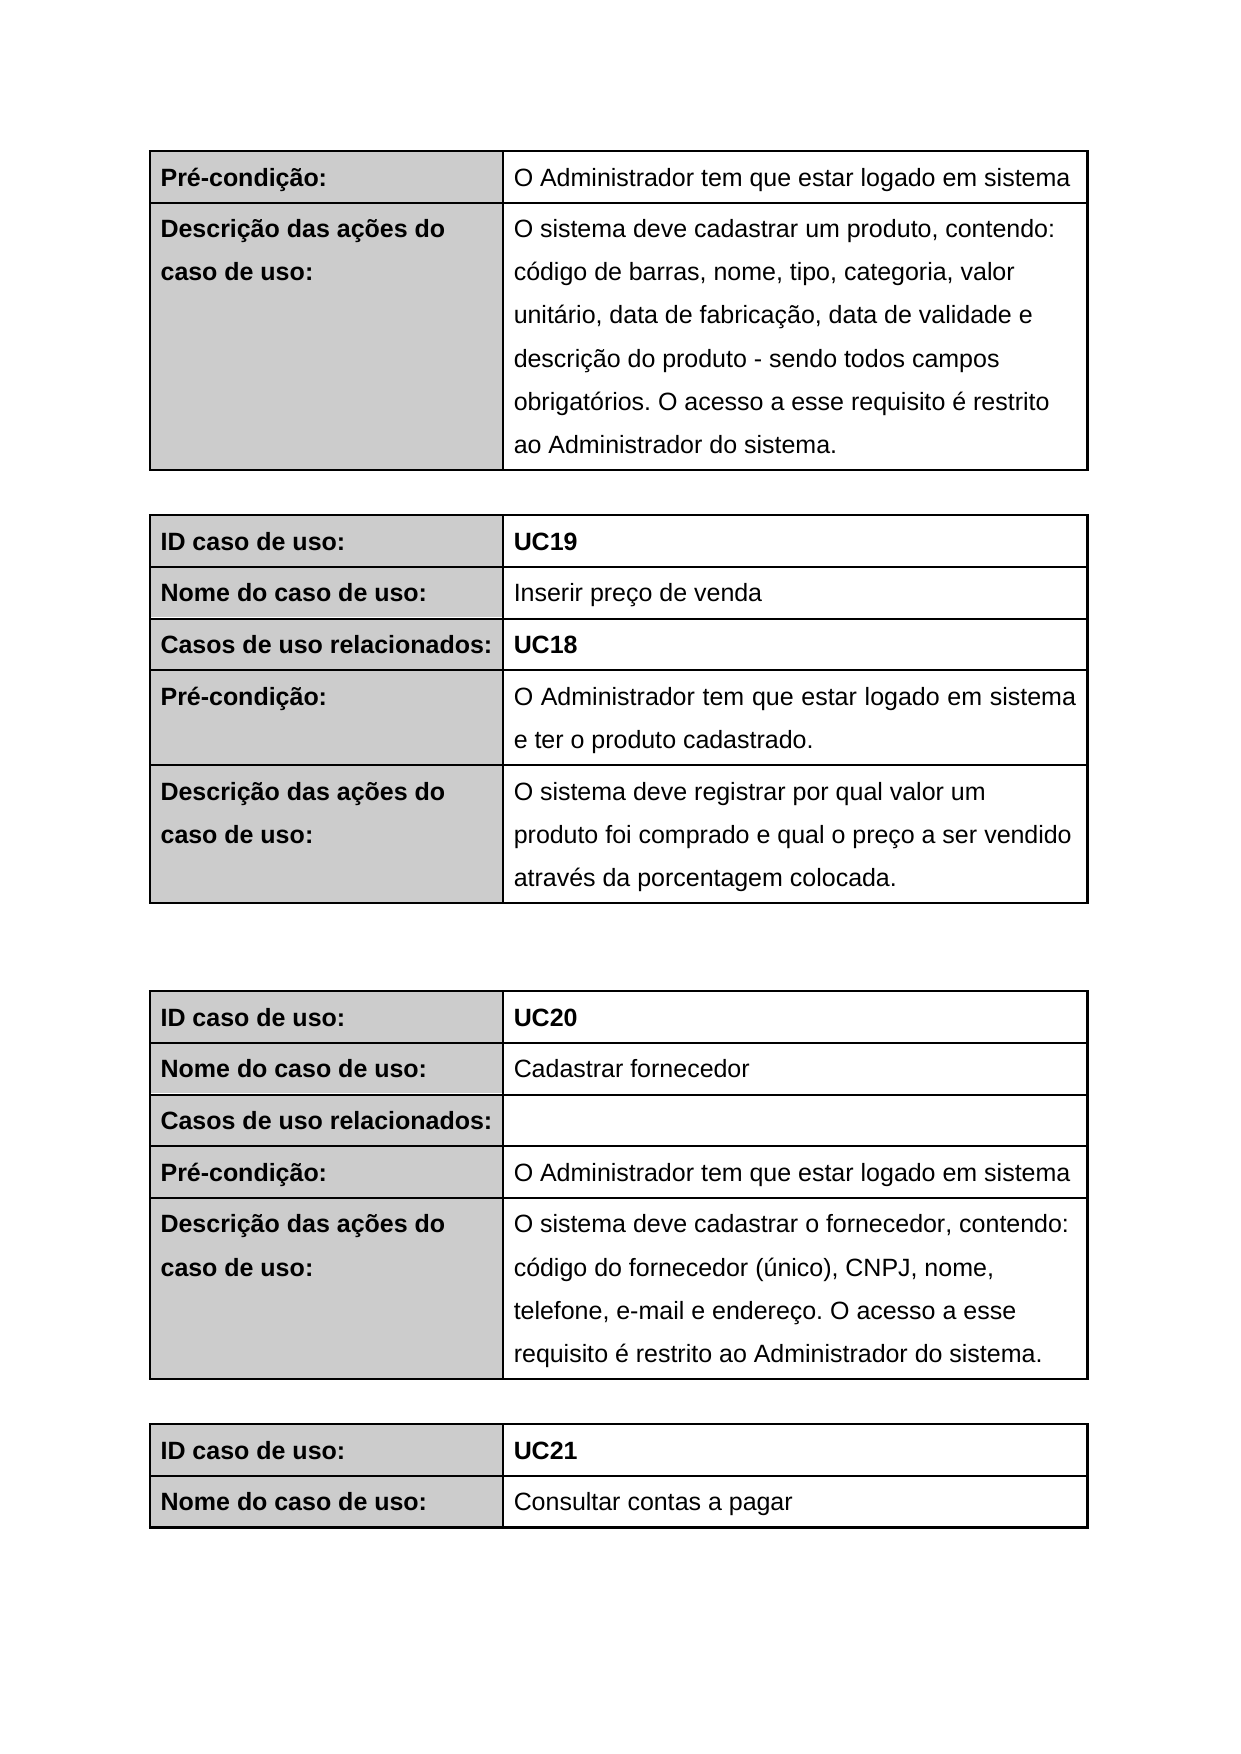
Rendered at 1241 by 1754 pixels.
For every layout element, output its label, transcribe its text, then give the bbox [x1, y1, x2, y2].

table_cell Descrição das ações do caso de uso: [151, 204, 502, 469]
table_cell Nome do caso de uso: [151, 1477, 502, 1526]
table_cell [504, 1096, 1086, 1145]
table_cell Inserir preço de venda [504, 568, 1086, 617]
table_header ID caso de uso: [151, 1425, 502, 1475]
table_cell Pré-condição: [151, 1147, 502, 1197]
table_header ID caso de uso: [151, 516, 502, 566]
table_cell O sistema deve cadastrar o fornecedor, contendo: código do fornecedor (único), CNPJ, nome, telefone, e-mail e endereço. O acesso a esse requisito é restrito ao Administrador do sistema. [504, 1199, 1086, 1378]
table_cell O Administrador tem que estar logado em sistema [504, 152, 1086, 202]
table_header ID caso de uso: [151, 992, 502, 1042]
table_cell Pré-condição: [151, 152, 502, 202]
table_cell O sistema deve cadastrar um produto, contendo: código de barras, nome, tipo, categoria, valor unitário, data de fabricação, data de validade e descrição do produto - sendo todos campos obrigatórios. O acesso a esse requisito é restrito ao Administrador do sistema. [504, 204, 1086, 469]
table_cell O Administrador tem que estar logado em sistema [504, 1147, 1086, 1197]
table_cell Cadastrar fornecedor [504, 1044, 1086, 1093]
table_cell Nome do caso de uso: [151, 568, 502, 617]
table_cell Casos de uso relacionados: [151, 620, 502, 669]
table_cell Nome do caso de uso: [151, 1044, 502, 1093]
table_cell Consultar contas a pagar [504, 1477, 1086, 1526]
table_cell Descrição das ações do caso de uso: [151, 766, 502, 902]
table_cell UC18 [504, 620, 1086, 669]
table_header UC19 [504, 516, 1086, 566]
table_cell Pré-condição: [151, 671, 502, 764]
table_cell O sistema deve registrar por qual valor um produto foi comprado e qual o preço a ser vendido através da porcentagem colocada. [504, 766, 1086, 902]
table_header UC20 [504, 992, 1086, 1042]
table_cell Descrição das ações do caso de uso: [151, 1199, 502, 1378]
table_cell Casos de uso relacionados: [151, 1096, 502, 1145]
table_header UC21 [504, 1425, 1086, 1475]
table_cell O Administrador tem que estar logado em sistema e ter o produto cadastrado. [504, 671, 1086, 764]
